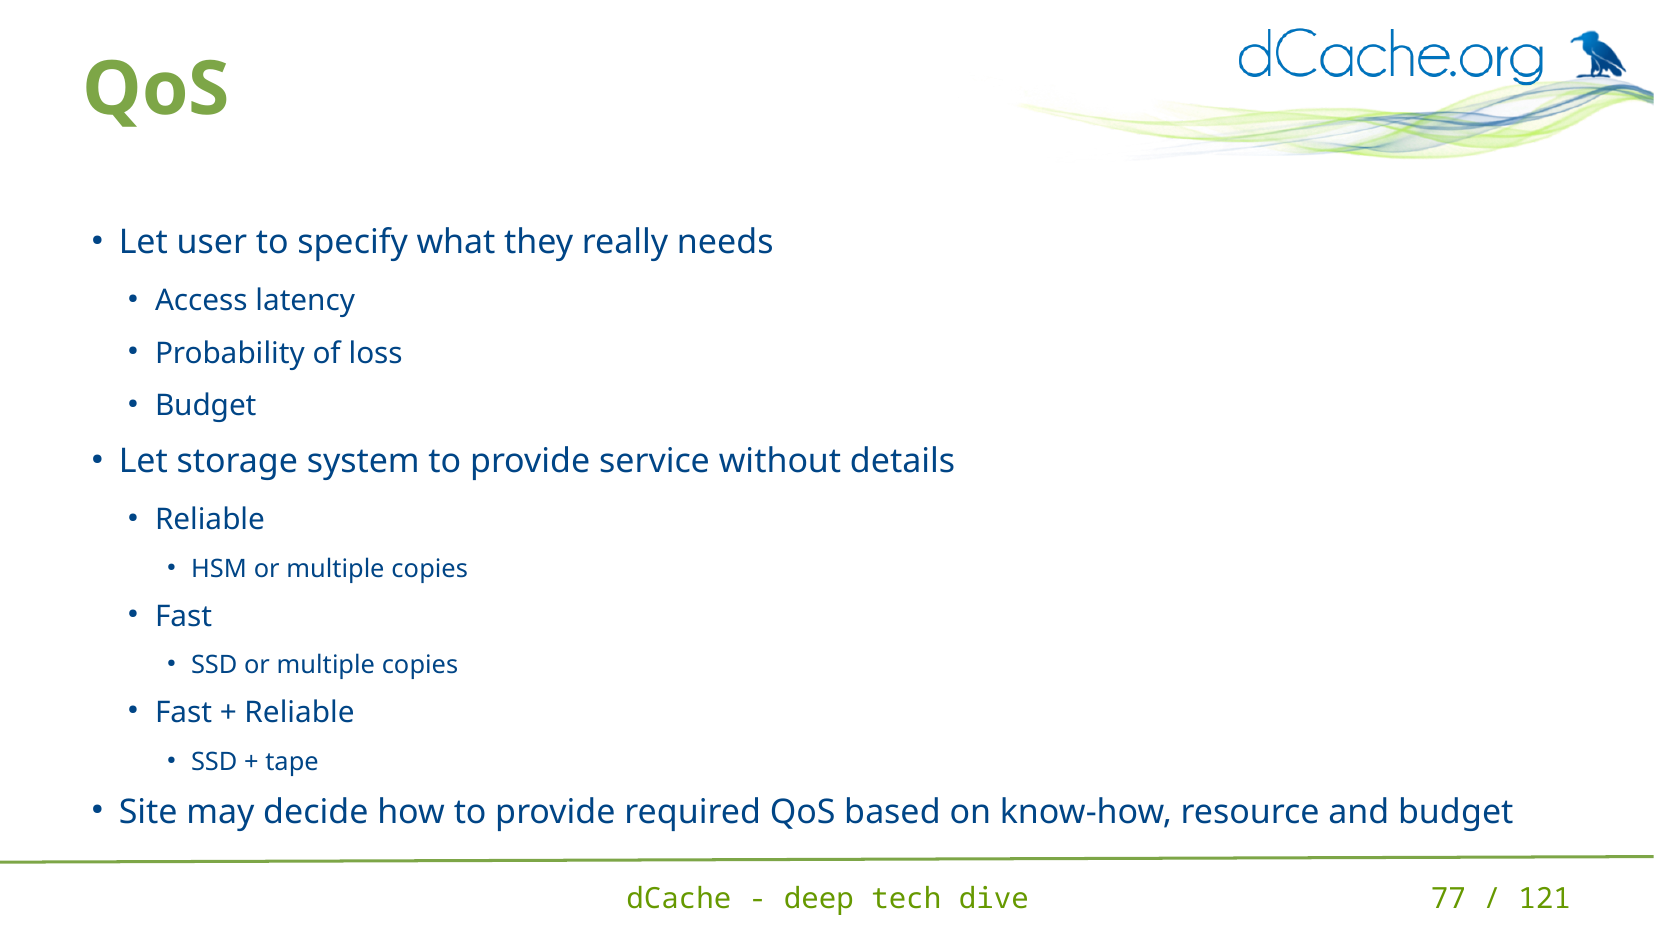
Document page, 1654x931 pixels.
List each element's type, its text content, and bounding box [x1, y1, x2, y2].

list Let user to specify what they really needs Access latency Probability of loss Budget Let storage system to provide service without details Reliable HSM or multiple copies Fast SSD or multiple copies Fast + Reliable SSD + tape Site may decide how to provide required QoS based on know-how, resource and budget [82, 217, 1571, 839]
picture [956, 16, 1654, 169]
title QoS [82, 40, 1605, 131]
